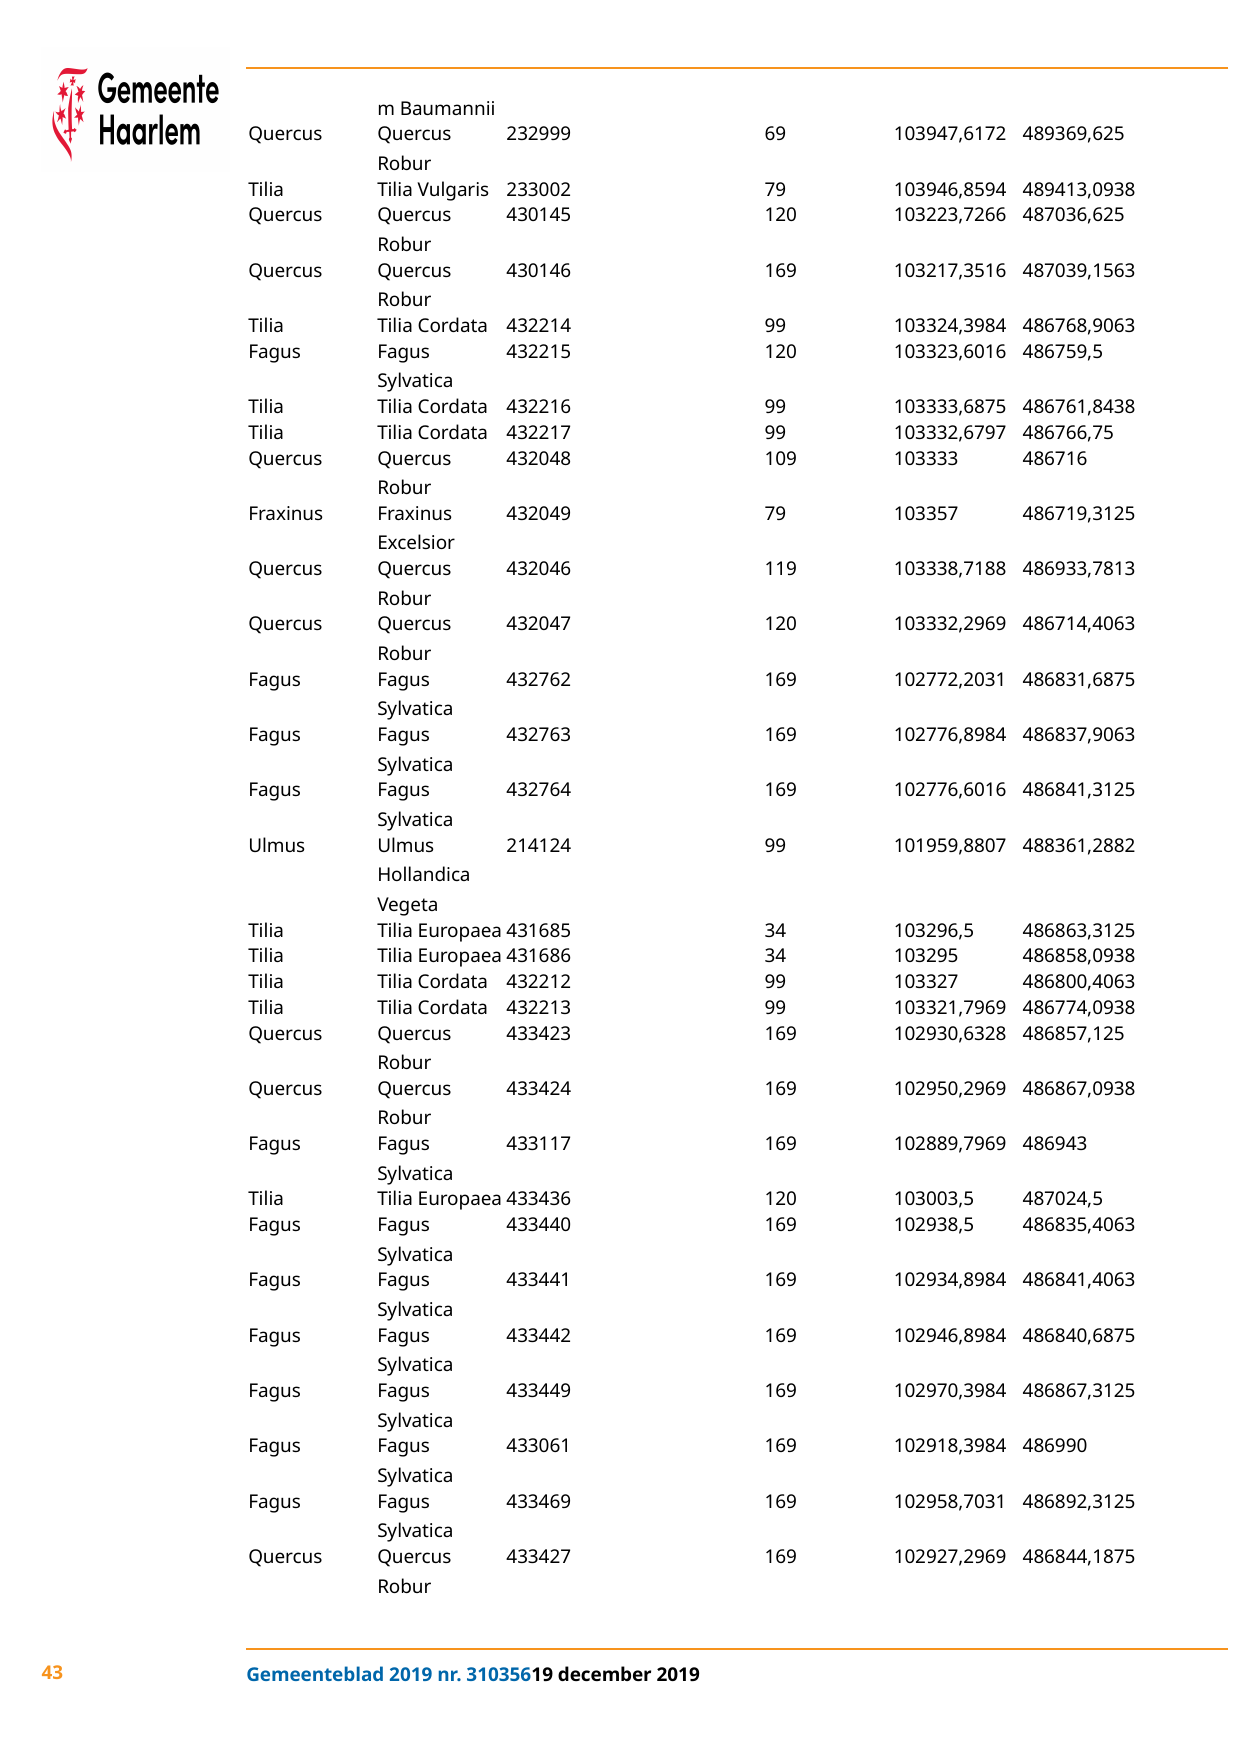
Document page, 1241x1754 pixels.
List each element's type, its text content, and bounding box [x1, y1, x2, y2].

table_cell Fagus [248, 721, 377, 777]
table_cell 103295 [894, 943, 1022, 968]
table_cell 433440 [506, 1211, 635, 1267]
table_cell [635, 1488, 764, 1543]
table_cell 102776,6016 [894, 777, 1022, 832]
table_cell Fagus Sylvatica [377, 1322, 506, 1377]
table_cell [635, 917, 764, 942]
table_cell Tilia [248, 994, 377, 1020]
table_cell 169 [764, 1543, 893, 1598]
table_cell Quercus [248, 202, 377, 257]
table_cell Fagus Sylvatica [377, 1267, 506, 1322]
table_cell 486761,8438 [1023, 393, 1152, 419]
table_cell [635, 445, 764, 500]
table_cell 169 [764, 1377, 893, 1433]
table_cell Fagus [248, 1488, 377, 1543]
table_cell 120 [764, 611, 893, 666]
table_cell Fagus [248, 1130, 377, 1186]
table_cell 169 [764, 1211, 893, 1267]
table_cell 102970,3984 [894, 1377, 1022, 1433]
table_cell 102950,2969 [894, 1075, 1022, 1130]
table_cell 102938,5 [894, 1211, 1022, 1267]
table_cell [635, 721, 764, 777]
table_cell [764, 95, 893, 121]
table_cell [635, 666, 764, 721]
table_cell 432216 [506, 393, 635, 419]
table_cell Tilia [248, 943, 377, 968]
table_cell 103332,2969 [894, 611, 1022, 666]
table_cell [635, 121, 764, 176]
table_cell 214124 [506, 832, 635, 917]
table_cell Tilia [248, 176, 377, 202]
table_cell 432046 [506, 555, 635, 611]
table_cell [506, 95, 635, 121]
table_cell 169 [764, 666, 893, 721]
table_cell 486844,1875 [1023, 1543, 1152, 1598]
table_cell 119 [764, 555, 893, 611]
table_cell Fraxinus [248, 500, 377, 555]
table_cell 486766,75 [1023, 419, 1152, 445]
table_cell 169 [764, 1130, 893, 1186]
table_cell Tilia Cordata [377, 419, 506, 445]
table_cell 486990 [1023, 1433, 1152, 1488]
table_cell 432762 [506, 666, 635, 721]
table_cell [635, 500, 764, 555]
table_cell Fagus Sylvatica [377, 338, 506, 393]
table_cell Fagus [248, 777, 377, 832]
table_cell 486933,7813 [1023, 555, 1152, 611]
table_cell Tilia Europaea [377, 1186, 506, 1211]
table_cell [894, 95, 1022, 121]
table_cell Quercus [248, 1075, 377, 1130]
table_cell 433469 [506, 1488, 635, 1543]
table_cell 99 [764, 832, 893, 917]
table_cell 486892,3125 [1023, 1488, 1152, 1543]
table_cell 486841,3125 [1023, 777, 1152, 832]
table_cell 432217 [506, 419, 635, 445]
table_cell 102930,6328 [894, 1020, 1022, 1075]
table_cell 233002 [506, 176, 635, 202]
table_cell 99 [764, 393, 893, 419]
table_cell 431686 [506, 943, 635, 968]
table_cell Tilia Europaea [377, 917, 506, 942]
table_cell Fagus [248, 1267, 377, 1322]
table_cell m Baumannii [377, 95, 506, 121]
table_cell Quercus Robur [377, 1543, 506, 1598]
table_cell 487036,625 [1023, 202, 1152, 257]
table_cell 102927,2969 [894, 1543, 1022, 1598]
table_cell Quercus [248, 121, 377, 176]
table_cell Fagus [248, 1211, 377, 1267]
table_cell 169 [764, 1075, 893, 1130]
table_cell 433441 [506, 1267, 635, 1322]
table_cell Fagus Sylvatica [377, 1488, 506, 1543]
table_cell 486719,3125 [1023, 500, 1152, 555]
table_cell 430145 [506, 202, 635, 257]
table_cell [635, 95, 764, 121]
table_cell 432213 [506, 994, 635, 1020]
table_cell Tilia [248, 393, 377, 419]
table_cell 433442 [506, 1322, 635, 1377]
table_cell 433117 [506, 1130, 635, 1186]
table_cell [635, 257, 764, 312]
table_cell 169 [764, 1488, 893, 1543]
table_cell Fagus Sylvatica [377, 666, 506, 721]
table_cell 69 [764, 121, 893, 176]
table_cell [635, 1186, 764, 1211]
table_cell Tilia Cordata [377, 994, 506, 1020]
table_cell 103324,3984 [894, 312, 1022, 338]
table_cell 34 [764, 943, 893, 968]
table_cell [635, 1267, 764, 1322]
table_cell 486774,0938 [1023, 994, 1152, 1020]
table_cell 101959,8807 [894, 832, 1022, 917]
table_cell 486840,6875 [1023, 1322, 1152, 1377]
table_cell Quercus Robur [377, 555, 506, 611]
table_cell 432049 [506, 500, 635, 555]
table_cell [635, 1377, 764, 1433]
table_cell [635, 943, 764, 968]
table_cell 169 [764, 257, 893, 312]
table_cell 103223,7266 [894, 202, 1022, 257]
table_cell 432214 [506, 312, 635, 338]
table_cell Fagus [248, 1377, 377, 1433]
table_cell Ulmus [248, 832, 377, 917]
table_cell 486943 [1023, 1130, 1152, 1186]
table_cell 486837,9063 [1023, 721, 1152, 777]
table_cell 432764 [506, 777, 635, 832]
table_cell Quercus [248, 445, 377, 500]
table_cell Fagus Sylvatica [377, 1211, 506, 1267]
table_cell 169 [764, 1433, 893, 1488]
table_cell 430146 [506, 257, 635, 312]
table_cell [1023, 95, 1152, 121]
table_cell [635, 312, 764, 338]
table_cell [635, 1130, 764, 1186]
table_cell 103327 [894, 968, 1022, 994]
table_cell 79 [764, 176, 893, 202]
table_cell Tilia [248, 312, 377, 338]
table_cell 103357 [894, 500, 1022, 555]
table_cell 432212 [506, 968, 635, 994]
table_cell 486714,4063 [1023, 611, 1152, 666]
table_cell 103217,3516 [894, 257, 1022, 312]
table_cell Tilia [248, 968, 377, 994]
table_cell [635, 176, 764, 202]
table_cell Tilia Cordata [377, 312, 506, 338]
table_cell 169 [764, 721, 893, 777]
table_cell 486831,6875 [1023, 666, 1152, 721]
table_cell [635, 1543, 764, 1598]
table_cell 486863,3125 [1023, 917, 1152, 942]
table_cell 433449 [506, 1377, 635, 1433]
table_cell 431685 [506, 917, 635, 942]
table_cell [635, 419, 764, 445]
table_cell [248, 95, 377, 121]
table_cell [635, 555, 764, 611]
table_cell [635, 832, 764, 917]
table_cell 486841,4063 [1023, 1267, 1152, 1322]
table_cell Tilia Cordata [377, 393, 506, 419]
table_cell Fraxinus Excelsior [377, 500, 506, 555]
table_cell 433424 [506, 1075, 635, 1130]
table_cell 103296,5 [894, 917, 1022, 942]
table_cell 433436 [506, 1186, 635, 1211]
table_cell [635, 1075, 764, 1130]
table_cell 232999 [506, 121, 635, 176]
table_cell 486800,4063 [1023, 968, 1152, 994]
table_cell [635, 1211, 764, 1267]
table_cell 169 [764, 1020, 893, 1075]
table_cell 432048 [506, 445, 635, 500]
table_cell 486768,9063 [1023, 312, 1152, 338]
table_cell Quercus Robur [377, 121, 506, 176]
table_cell Tilia Cordata [377, 968, 506, 994]
table_cell Fagus [248, 338, 377, 393]
table_cell 102918,3984 [894, 1433, 1022, 1488]
table_cell 103332,6797 [894, 419, 1022, 445]
table_cell Fagus Sylvatica [377, 1377, 506, 1433]
table_cell 486858,0938 [1023, 943, 1152, 968]
table_cell 102772,2031 [894, 666, 1022, 721]
table_cell 489369,625 [1023, 121, 1152, 176]
table_cell 120 [764, 202, 893, 257]
table_cell 169 [764, 1322, 893, 1377]
table_cell 99 [764, 312, 893, 338]
table_cell 432763 [506, 721, 635, 777]
table_cell [635, 968, 764, 994]
table_cell 102776,8984 [894, 721, 1022, 777]
table_cell Fagus Sylvatica [377, 1433, 506, 1488]
table_cell Quercus Robur [377, 257, 506, 312]
table_cell 169 [764, 777, 893, 832]
table_cell Quercus Robur [377, 445, 506, 500]
table_cell [635, 611, 764, 666]
table_cell 103338,7188 [894, 555, 1022, 611]
table_cell Ulmus Hollandica Vegeta [377, 832, 506, 917]
table_cell Tilia [248, 1186, 377, 1211]
table_cell 120 [764, 338, 893, 393]
table_cell [635, 777, 764, 832]
table_cell Quercus Robur [377, 1075, 506, 1130]
table_cell 109 [764, 445, 893, 500]
table_cell Quercus [248, 611, 377, 666]
table_cell [635, 1322, 764, 1377]
table_cell 102889,7969 [894, 1130, 1022, 1186]
table_cell Fagus [248, 666, 377, 721]
table_cell 102946,8984 [894, 1322, 1022, 1377]
picture [41, 47, 231, 172]
table_cell Quercus [248, 1020, 377, 1075]
table_cell 102958,7031 [894, 1488, 1022, 1543]
table_cell 486759,5 [1023, 338, 1152, 393]
table_cell Quercus Robur [377, 202, 506, 257]
table_cell 103321,7969 [894, 994, 1022, 1020]
table_cell 169 [764, 1267, 893, 1322]
table_cell Tilia Vulgaris [377, 176, 506, 202]
table_cell 103946,8594 [894, 176, 1022, 202]
table_cell 487039,1563 [1023, 257, 1152, 312]
table_cell 34 [764, 917, 893, 942]
table_cell 103947,6172 [894, 121, 1022, 176]
table_cell 120 [764, 1186, 893, 1211]
table_cell Fagus Sylvatica [377, 777, 506, 832]
table_cell 99 [764, 968, 893, 994]
table_cell 433061 [506, 1433, 635, 1488]
table_cell 103333 [894, 445, 1022, 500]
table_cell 486835,4063 [1023, 1211, 1152, 1267]
table_cell 103003,5 [894, 1186, 1022, 1211]
table_cell 486867,3125 [1023, 1377, 1152, 1433]
table_cell 489413,0938 [1023, 176, 1152, 202]
table_cell [635, 202, 764, 257]
table_cell 432215 [506, 338, 635, 393]
table_cell Quercus [248, 555, 377, 611]
table_cell 487024,5 [1023, 1186, 1152, 1211]
table_cell [635, 1020, 764, 1075]
table_cell 433427 [506, 1543, 635, 1598]
table_cell [635, 994, 764, 1020]
table_cell Fagus [248, 1433, 377, 1488]
table_cell Tilia [248, 917, 377, 942]
table_cell Quercus [248, 1543, 377, 1598]
table_cell [635, 1433, 764, 1488]
table_cell Fagus Sylvatica [377, 1130, 506, 1186]
table_cell Tilia [248, 419, 377, 445]
table_cell 433423 [506, 1020, 635, 1075]
table_cell 79 [764, 500, 893, 555]
table_cell 486867,0938 [1023, 1075, 1152, 1130]
table_cell Quercus [248, 257, 377, 312]
table_cell 486716 [1023, 445, 1152, 500]
table_cell 488361,2882 [1023, 832, 1152, 917]
table_cell [635, 393, 764, 419]
table_cell 103333,6875 [894, 393, 1022, 419]
table_cell 103323,6016 [894, 338, 1022, 393]
table_cell 99 [764, 419, 893, 445]
table_cell Quercus Robur [377, 611, 506, 666]
table_cell 102934,8984 [894, 1267, 1022, 1322]
table_cell 432047 [506, 611, 635, 666]
table_cell 99 [764, 994, 893, 1020]
table_cell [635, 338, 764, 393]
table_cell Fagus Sylvatica [377, 721, 506, 777]
table_cell Quercus Robur [377, 1020, 506, 1075]
table_cell 486857,125 [1023, 1020, 1152, 1075]
table_cell Fagus [248, 1322, 377, 1377]
table_cell Tilia Europaea [377, 943, 506, 968]
